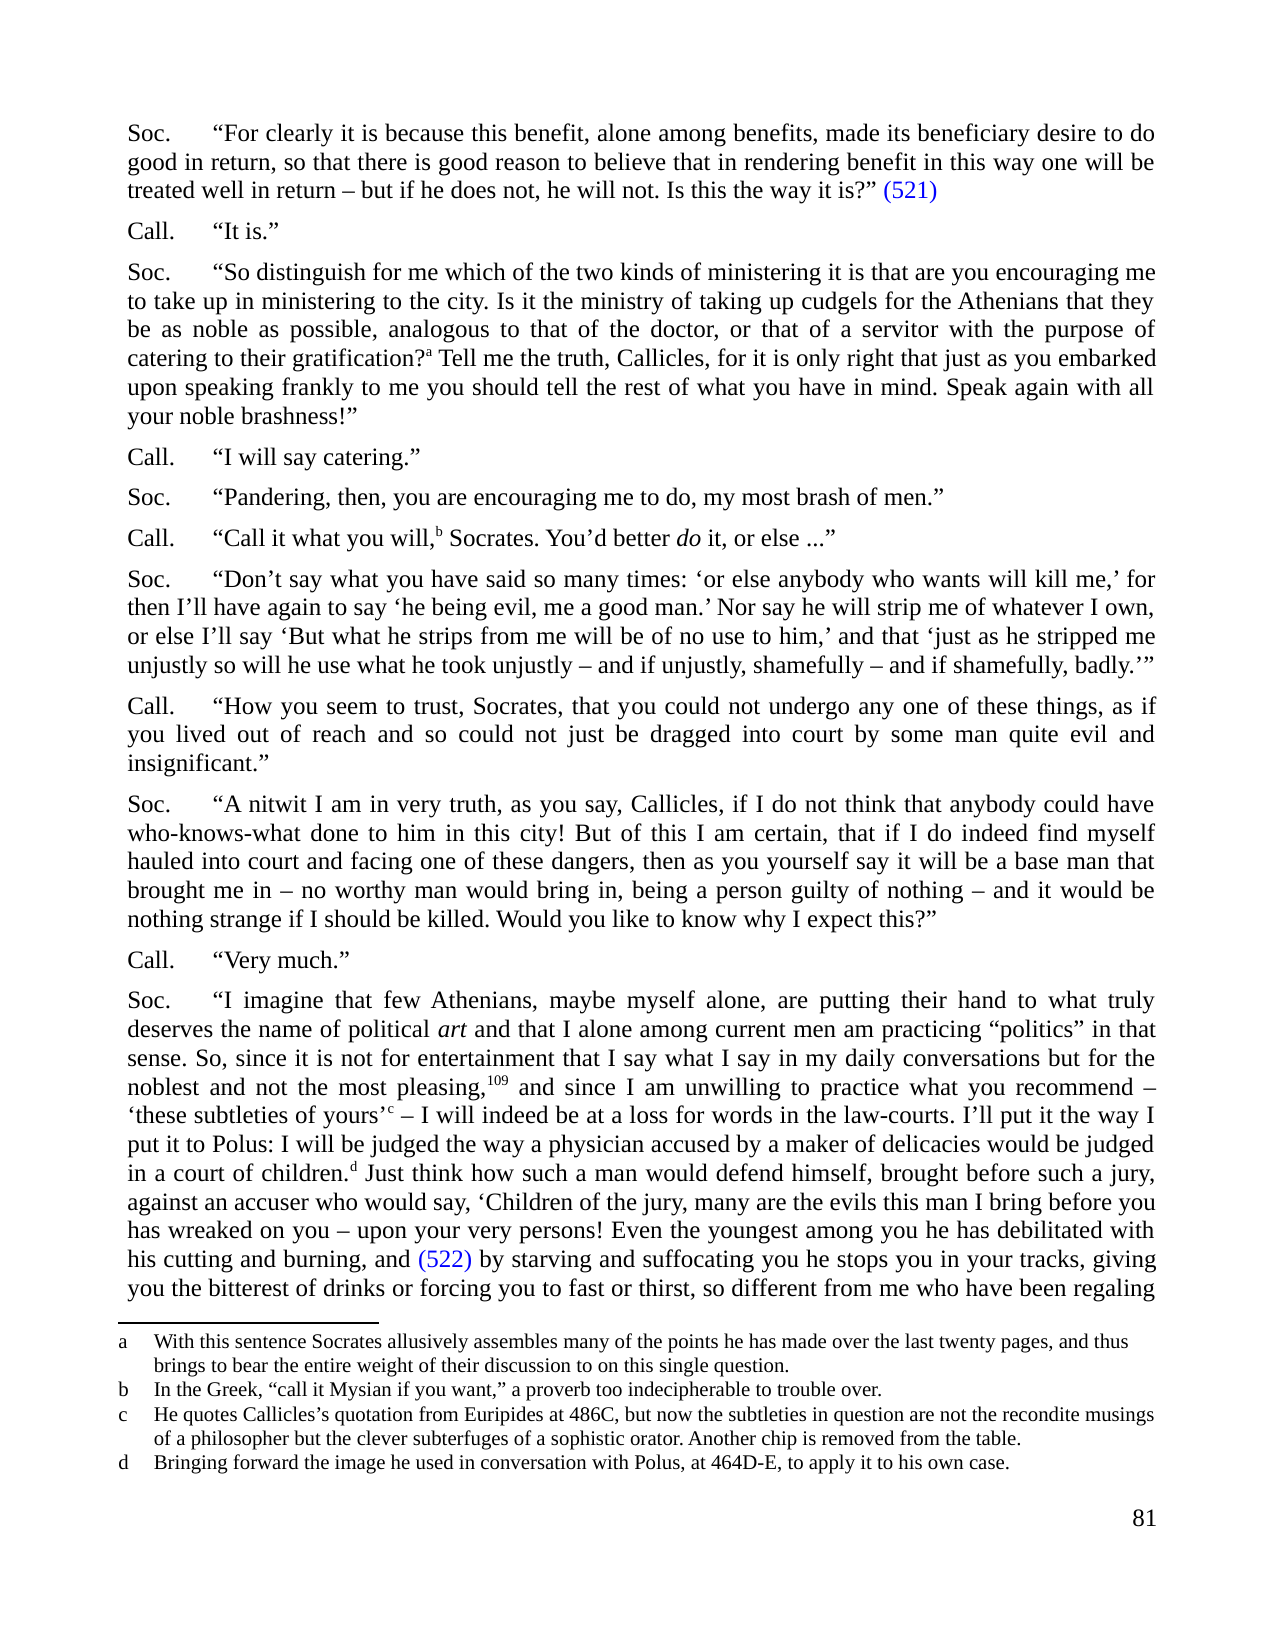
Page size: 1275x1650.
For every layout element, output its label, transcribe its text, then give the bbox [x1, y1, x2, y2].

text With this sentence Socrates allusively assembles many of the points he has made over the last twenty pages, and thus brings to bear the entire weight of their discussion to on this single question. [118, 1329, 1157, 1377]
text Soc. “For clearly it is because this benefit, alone among benefits, made its beneficiary desire to do good in return, so that there is good reason to believe that in rendering benefit in this way one will be treated well in return – but if he does not, he will not. Is this the way it is?” (521) [127, 118, 1157, 204]
text Soc. “Pandering, then, you are encouraging me to do, my most brash of men.” [127, 482, 1157, 511]
text Call. “How you seem to trust, Socrates, that you could not undergo any one of these things, as if you lived out of reach and so could not just be dragged into court by some man quite evil and insignificant.” [127, 691, 1157, 777]
text Soc. “Don’t say what you have said so many times: ‘or else anybody who wants will kill me,’ for then I’ll have again to say ‘he being evil, me a good man.’ Nor say he will strip me of whatever I own, or else I’ll say ‘But what he strips from me will be of no use to him,’ and that ‘just as he stripped me unjustly so will he use what he took unjustly – and if unjustly, shamefully – and if shamefully, badly.’” [127, 564, 1157, 679]
text He quotes Callicles’s quotation from Euripides at 486C, but now the subtleties in question are not the recondite musings of a philosopher but the clever subterfuges of a sophistic orator. Another chip is removed from the table. [118, 1401, 1157, 1449]
text Soc. “So distinguish for me which of the two kinds of ministering it is that are you encouraging me to take up in ministering to the city. Is it the ministry of taking up cudgels for the Athenians that they be as noble as possible, analogous to that of the doctor, or that of a servitor with the purpose of catering to their gratification? Tell me the truth, Callicles, for it is only right that just as you embarked upon speaking frankly to me you should tell the rest of what you have in mind. Speak again with all your noble brashness!” [127, 257, 1157, 429]
text Call. “I will say catering.” [127, 442, 1157, 470]
text Call. “Call it what you will, Socrates. You’d better do it, or else ...” [127, 523, 1157, 552]
text Soc. “I imagine that few Athenians, maybe myself alone, are putting their hand to what truly deserves the name of political art and that I alone among current men am practicing “politics” in that sense. So, since it is not for entertainment that I say what I say in my daily conversations but for the noblest and not the most pleasing, and since I am unwilling to practice what you recommend – ‘these subtleties of yours’ – I will indeed be at a loss for words in the law-courts. I’ll put it the way I put it to Polus: I will be judged the way a physician accused by a maker of delicacies would be judged in a court of children. Just think how such a man would defend himself, brought before such a jury, against an accuser who would say, ‘Children of the jury, many are the evils this man I bring before you has wreaked on you – upon your very persons! Even the youngest among you he has debilitated with his cutting and burning, and (522) by starving and suffocating you he stops you in your tracks, giving you the bitterest of drinks or forcing you to fast or thirst, so different from me who have been regaling [127, 985, 1157, 1302]
text In the Greek, “call it Mysian if you want,” a proverb too indecipherable to trouble over. [118, 1377, 1157, 1401]
text Call. “It is.” [127, 216, 1157, 245]
text Soc. “A nitwit I am in very truth, as you say, Callicles, if I do not think that anybody could have who-knows-what done to him in this city! But of this I am certain, that if I do indeed find myself hauled into court and facing one of these dangers, then as you yourself say it will be a base man that brought me in – no worthy man would bring in, being a person guilty of nothing – and it would be nothing strange if I should be killed. Would you like to know why I expect this?” [127, 789, 1157, 933]
text Call. “Very much.” [127, 945, 1157, 973]
text Bringing forward the image he used in conversation with Polus, at 464D-E, to apply it to his own case. [118, 1449, 1157, 1474]
